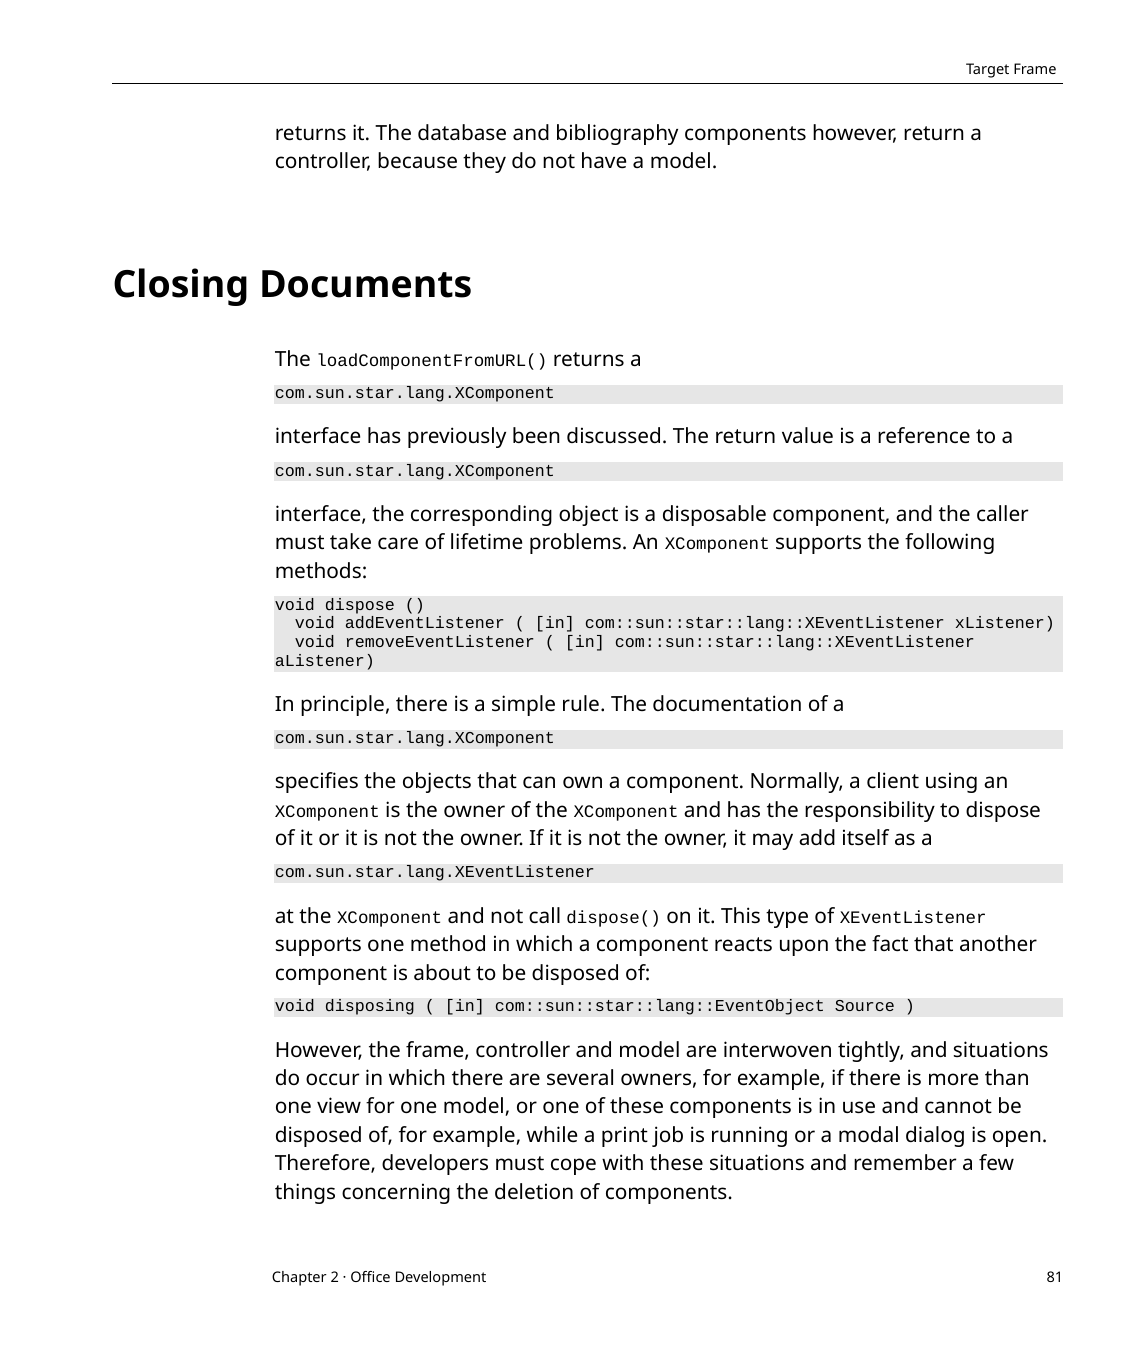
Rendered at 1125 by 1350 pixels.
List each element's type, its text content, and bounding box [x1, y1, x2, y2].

text com.sun.star.lang.XEventListener [274, 864, 1063, 883]
text com.sun.star.lang.XComponent [274, 730, 1063, 749]
text The loadComponentFromURL() returns a [274, 344, 1063, 373]
text interface has previously been discussed. The return value is a reference to a [274, 422, 1063, 450]
text void disposing ( [in] com::sun::star::lang::EventObject Source ) [274, 998, 1063, 1017]
text com.sun.star.lang.XComponent [274, 462, 1063, 481]
text void dispose () void addEventListener ( [in] com::sun::star::lang::XEventListener xListener) void removeEventListener ( [in] com::sun::star::lang::XEventListener aListener) [274, 596, 1063, 672]
text In principle, there is a simple rule. The documentation of a [274, 689, 1063, 718]
text interface, the corresponding object is a disposable component, and the caller must take care of lifetime problems. An XComponent supports the following methods: [274, 499, 1063, 584]
text However, the frame, controller and model are interwoven tightly, and situations do occur in which there are several owners, for example, if there is more than one view for one model, or one of these components is in use and cannot be disposed of, for example, while a print job is running or a modal dialog is open. Therefore, developers must cope with these situations and remember a few things concerning the deletion of components. [274, 1035, 1063, 1205]
text at the XComponent and not call dispose() on it. This type of XEventListener supports one method in which a component reacts upon the fact that another component is about to be disposed of: [274, 901, 1063, 986]
text specifies the objects that can own a component. Normally, a client using an XComponent is the owner of the XComponent and has the responsibility to dispose of it or it is not the owner. If it is not the owner, it may add itself as a [274, 767, 1063, 852]
text returns it. The database and bibliography components however, return a controller, because they do not have a model. [274, 118, 1063, 175]
subtitle Closing Documents [112, 258, 1063, 309]
text com.sun.star.lang.XComponent [274, 385, 1063, 404]
